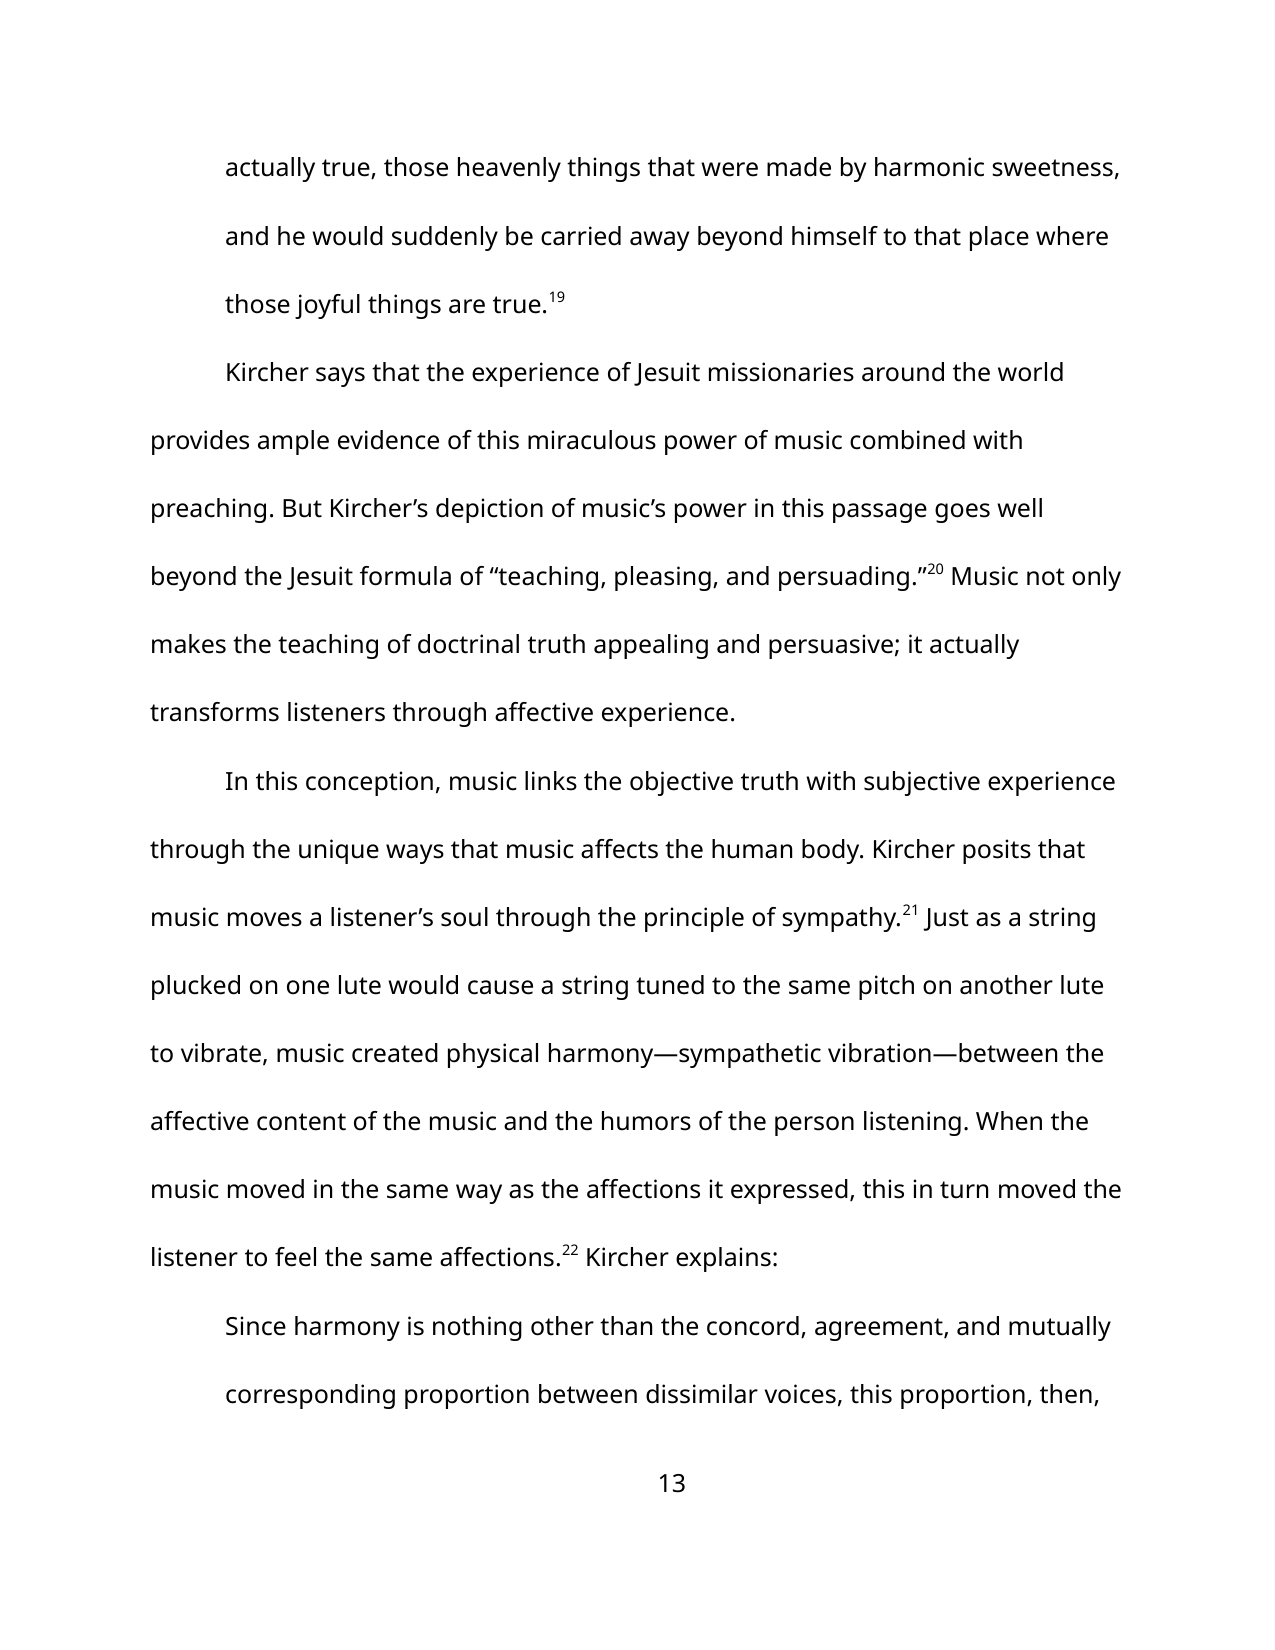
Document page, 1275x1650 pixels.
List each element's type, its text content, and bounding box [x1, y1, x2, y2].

text Kircher says that the experience of Jesuit missionaries around the world provides ample evidence of this miraculous power of music combined with preaching. But Kircher’s depiction of music’s power in this passage goes well beyond the Jesuit formula of “teaching, pleasing, and persuading.” Music not only makes the teaching of doctrinal truth appealing and persuasive; it actually transforms listeners through affective experience. [150, 354, 1125, 729]
text In this conception, music links the objective truth with subjective experience through the unique ways that music affects the human body. Kircher posits that music moves a listener’s soul through the principle of sympathy. Just as a string plucked on one lute would cause a string tuned to the same pitch on another lute to vibrate, music created physical harmony—sympathetic vibration—between the affective content of the music and the humors of the person listening. When the music moved in the same way as the affections it expressed, this in turn moved the listener to feel the same affections. Kircher explains: [150, 763, 1125, 1274]
text Since harmony is nothing other than the concord, agreement, and mutually corresponding proportion between dissimilar voices, this proportion, then, [225, 1308, 1125, 1410]
text actually true, those heavenly things that were made by harmonic sweetness, and he would suddenly be carried away beyond himself to that place where those joyful things are true. [225, 150, 1125, 320]
